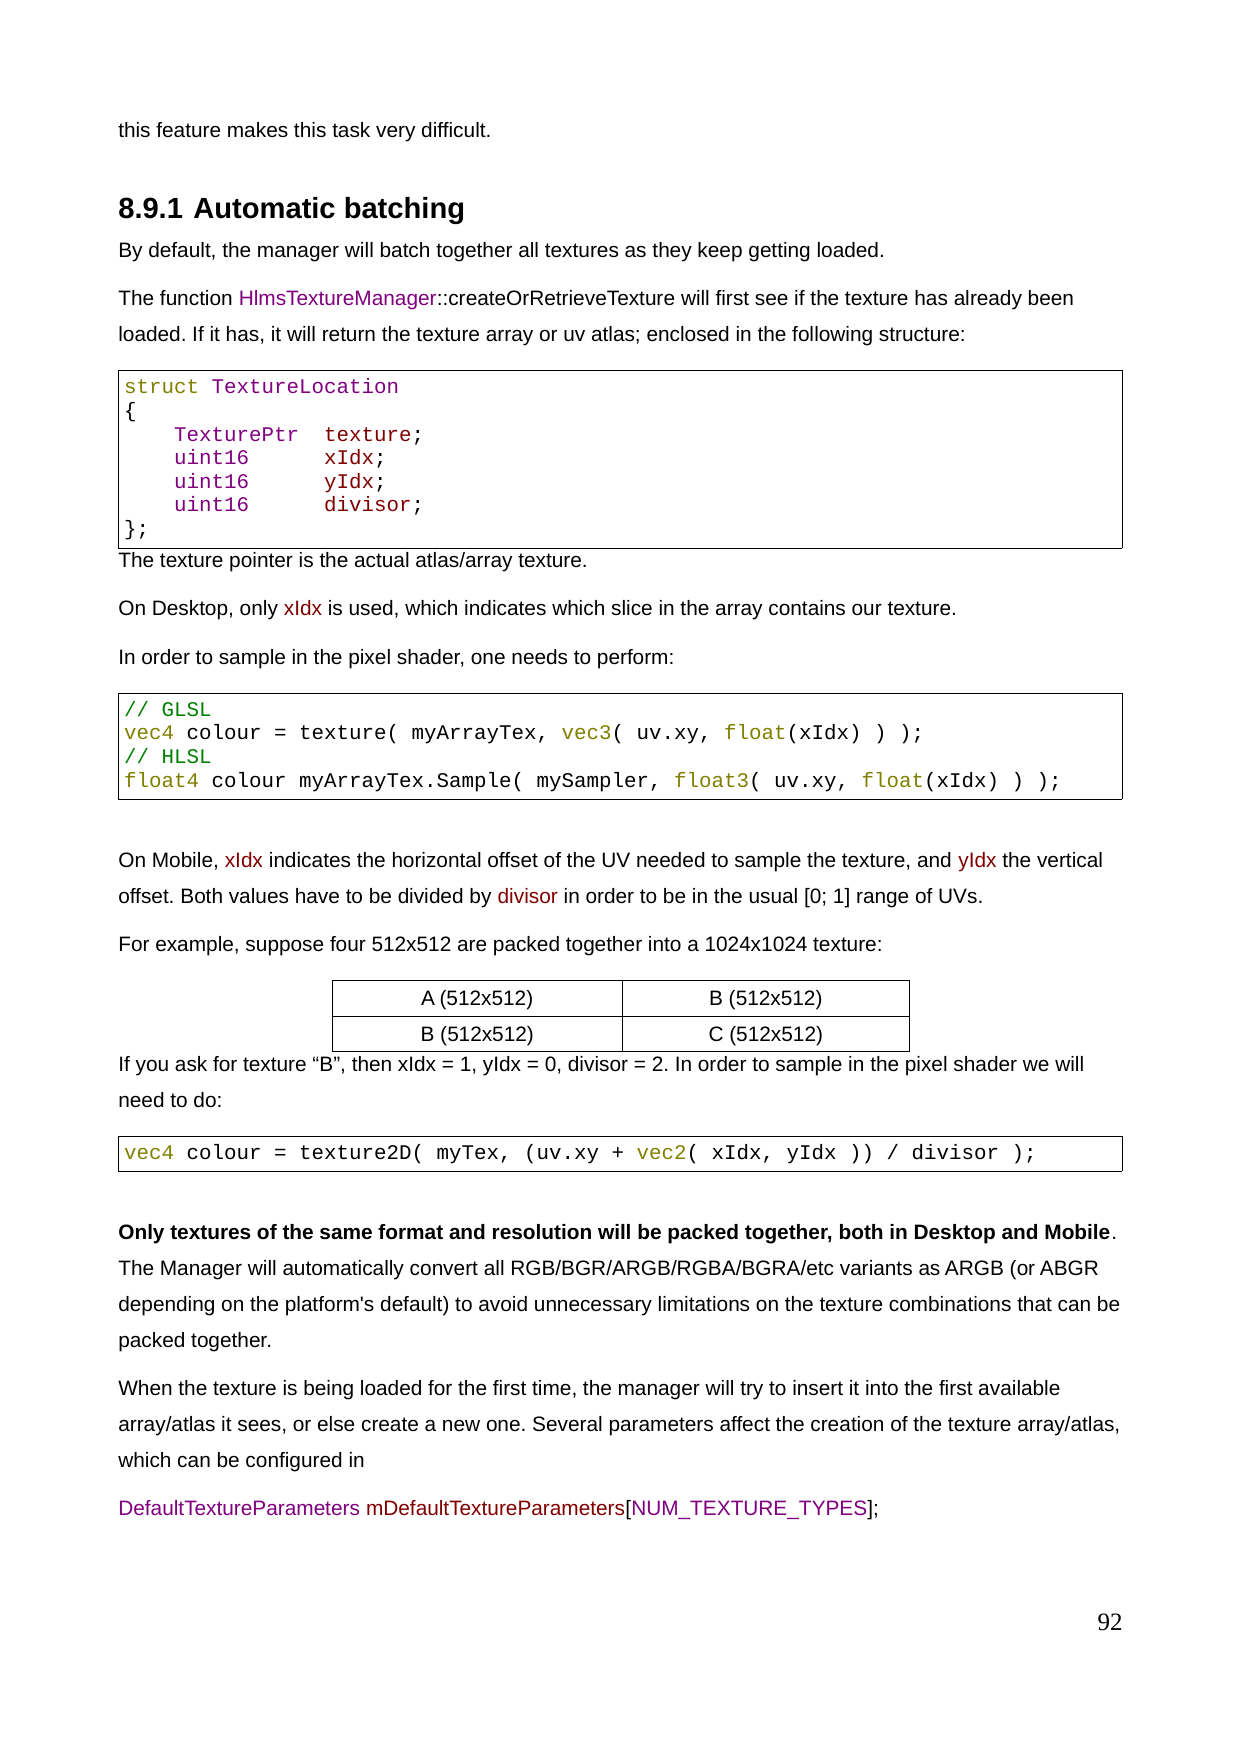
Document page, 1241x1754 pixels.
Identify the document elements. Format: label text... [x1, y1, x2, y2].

subtitle Automatic batching [118, 192, 1122, 225]
text this feature makes this task very difficult. [118, 118, 1122, 142]
table_header vec4 colour = texture2D( myTex, (uv.xy + vec2( xIdx, yIdx )) / divisor ); [119, 1137, 1122, 1171]
text If you ask for texture “B”, then xIdx = 1, yIdx = 0, divisor = 2. In order to sample in the pixel shader we will need to do: [118, 1052, 1122, 1111]
table_cell B (512x512) [333, 1017, 622, 1051]
text DefaultTextureParameters mDefaultTextureParameters[NUM_TEXTURE_TYPES]; [118, 1496, 1122, 1520]
text In order to sample in the pixel shader, one needs to perform: [118, 644, 1122, 668]
text On Mobile, xIdx indicates the horizontal offset of the UV needed to sample the texture, and yIdx the vertical offset. Both values have to be divided by divisor in order to be in the usual [0; 1] range of UVs. [118, 848, 1122, 907]
text Only textures of the same format and resolution will be packed together, both in Desktop and Mobile. The Manager will automatically convert all RGB/BGR/ARGB/RGBA/BGRA/etc variants as ARGB (or ABGR depending on the platform's default) to avoid unnecessary limitations on the texture combinations that can be packed together. [118, 1220, 1122, 1351]
text On Desktop, only xIdx is used, which indicates which slice in the array contains our texture. [118, 596, 1122, 620]
table_header B (512x512) [623, 981, 909, 1016]
text The texture pointer is the actual atlas/array texture. [118, 549, 1122, 572]
table_header struct TextureLocation { TexturePtr texture; uint16 xIdx; uint16 yIdx; uint16 divisor; }; [119, 371, 1122, 547]
table_header A (512x512) [333, 981, 622, 1016]
table_cell C (512x512) [623, 1017, 909, 1051]
text When the texture is being loaded for the first time, the manager will try to insert it into the first available array/atlas it sees, or else create a new one. Several parameters affect the creation of the texture array/atlas, which can be configured in [118, 1376, 1122, 1472]
text By default, the manager will batch together all textures as they keep getting loaded. [118, 238, 1122, 262]
text For example, suppose four 512x512 are packed together into a 1024x1024 texture: [118, 932, 1122, 956]
text The function HlmsTextureManager::createOrRetrieveTexture will first see if the texture has already been loaded. If it has, it will return the texture array or uv atlas; enclosed in the following structure: [118, 286, 1122, 346]
table_header // GLSL vec4 colour = texture( myArrayTex, vec3( uv.xy, float(xIdx) ) ); // HLSL float4 colour myArrayTex.Sample( mySampler, float3( uv.xy, float(xIdx) ) ); [119, 694, 1122, 799]
